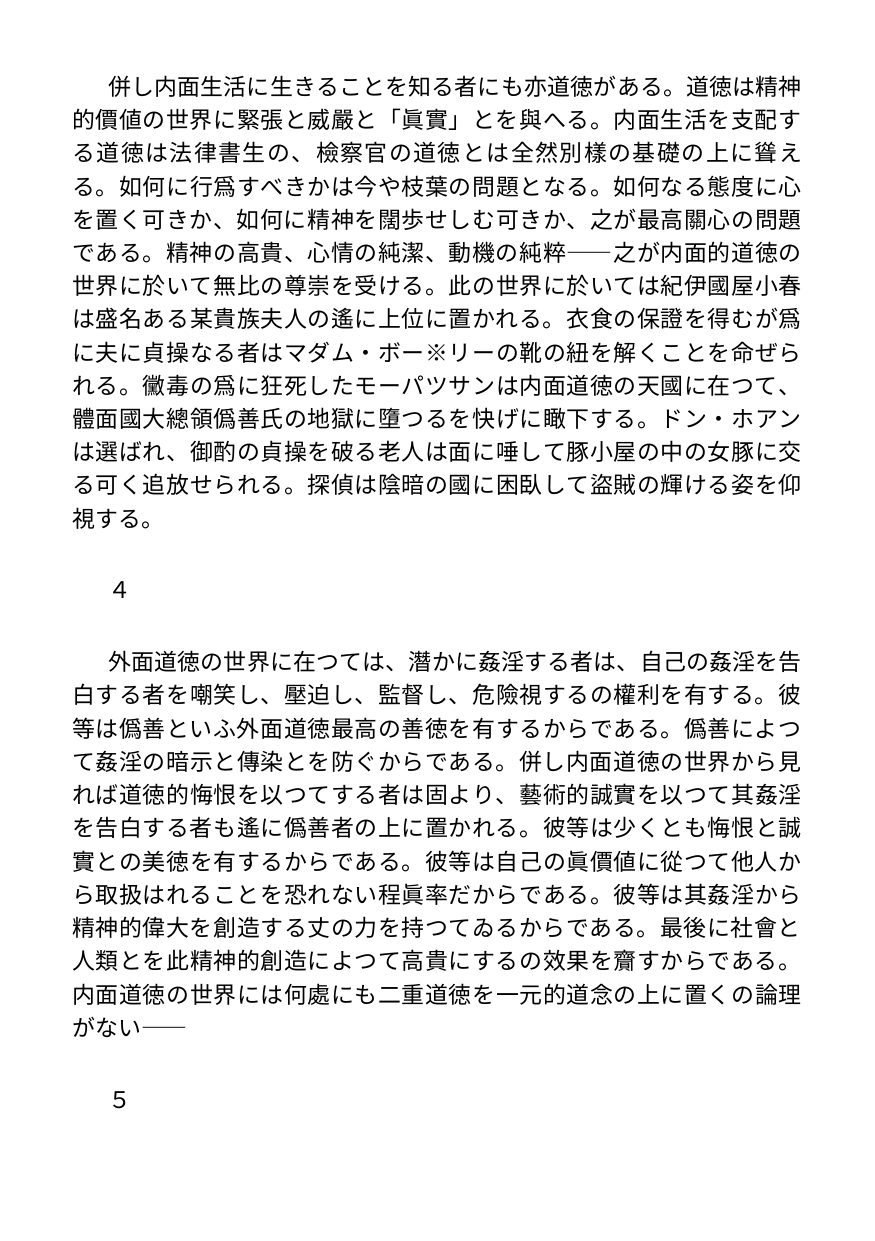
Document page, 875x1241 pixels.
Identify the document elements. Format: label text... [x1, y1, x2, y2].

text 外面道徳の世界に在つては、潛かに姦淫する者は、自己の姦淫を告白する者を嘲笑し、壓迫し、監督し、危險視するの權利を有する。彼等は僞善といふ外面道徳最高の善徳を有するからである。僞善によつて姦淫の暗示と傳染とを防ぐからである。併し内面道徳の世界から見れば道徳的悔恨を以つてする者は固より、藝術的誠實を以つて其姦淫を告白する者も遙に僞善者の上に置かれる。彼等は少くとも悔恨と誠實との美徳を有するからである。彼等は自己の眞價値に從つて他人から取扱はれることを恐れない程眞率だからである。彼等は其姦淫から精神的偉大を創造する丈の力を持つてゐるからである。最後に社會と人類とを此精神的創造によつて高貴にするの效果を齎すからである。内面道徳の世界には何處にも二重道徳を一元的道念の上に置くの論理がない―― [72, 644, 802, 1043]
text ５ [72, 1081, 802, 1115]
text 併し内面生活に生きることを知る者にも亦道徳がある。道徳は精神的價値の世界に緊張と威嚴と「眞實」とを與へる。内面生活を支配する道徳は法律書生の、檢察官の道徳とは全然別樣の基礎の上に聳える。如何に行爲すべきかは今や枝葉の問題となる。如何なる態度に心を置く可きか、如何に精神を闊歩せしむ可きか、之が最高關心の問題である。精神の高貴、心情の純潔、動機の純粹――之が内面的道徳の世界に於いて無比の尊崇を受ける。此の世界に於いては紀伊國屋小春は盛名ある某貴族夫人の遙に上位に置かれる。衣食の保證を得むが爲に夫に貞操なる者はマダム・ボー※リーの靴の紐を解くことを命ぜられる。黴毒の爲に狂死したモーパツサンは内面道徳の天國に在つて、體面國大總領僞善氏の地獄に墮つるを快げに瞰下する。ドン・ホアンは選ばれ、御酌の貞操を破る老人は面に唾して豚小屋の中の女豚に交る可く追放せられる。探偵は陰暗の國に困臥して盜賊の輝ける姿を仰視する。 [72, 69, 802, 534]
text ４ [72, 572, 802, 606]
